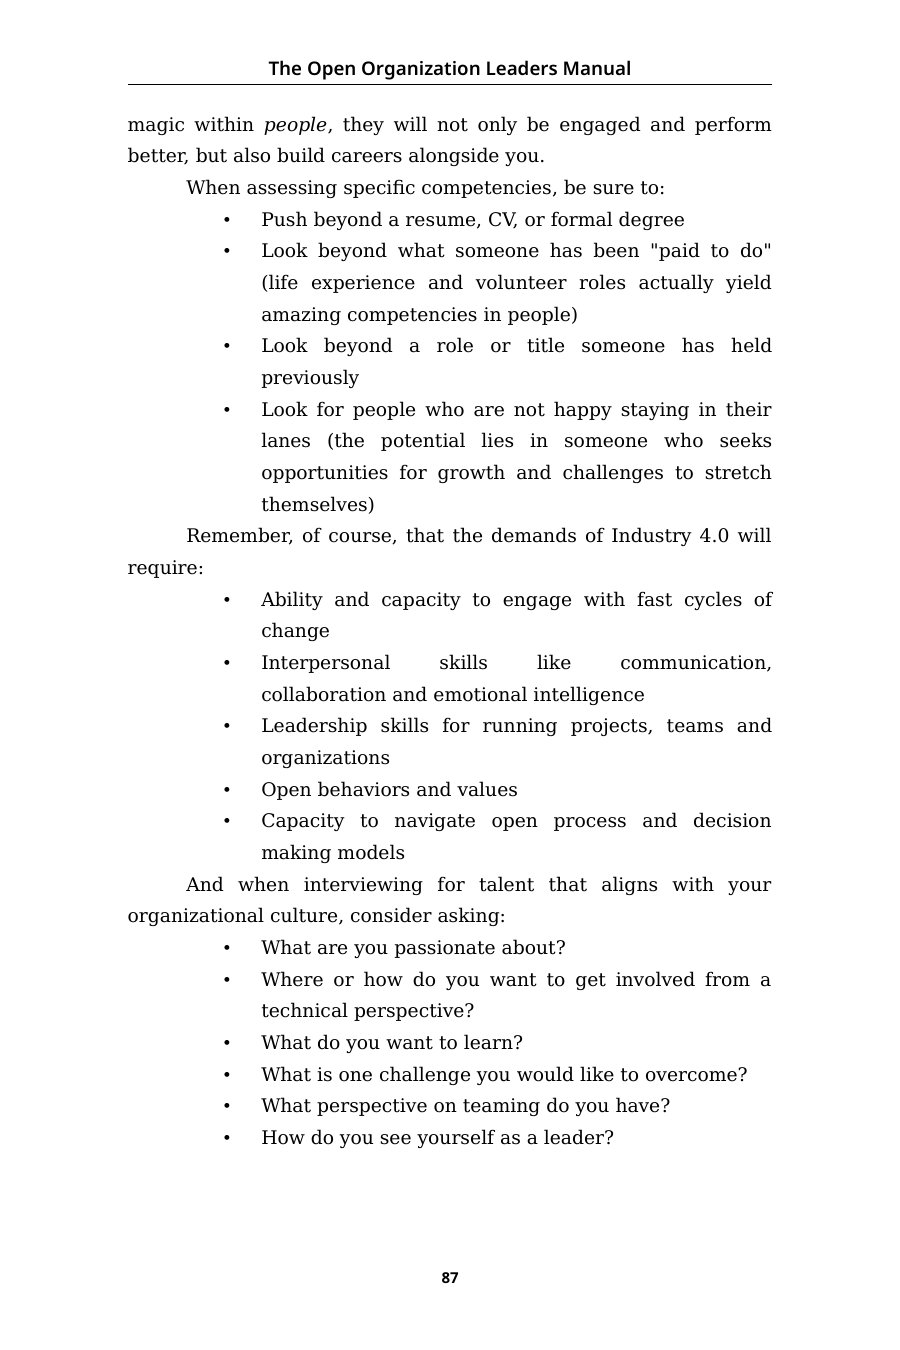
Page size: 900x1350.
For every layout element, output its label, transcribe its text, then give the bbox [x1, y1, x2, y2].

list What perspective on teaming do you have? [223, 1096, 772, 1117]
list Ability and capacity to engage with fast cycles of change [223, 589, 772, 642]
list What are you passionate about? [223, 937, 772, 959]
text When assessing specific competencies, be sure to: [127, 177, 772, 199]
text And when interviewing for talent that aligns with your organizational culture, consider asking: [127, 874, 772, 927]
list Leadership skills for running projects, teams and organizations [223, 716, 772, 769]
list Capacity to navigate open process and decision making models [223, 811, 772, 864]
list Look for people who are not happy staying in their lanes (the potential lies in someone who seeks opportunities for growth and challenges to stretch themselves) [223, 399, 772, 516]
list Open behaviors and values [223, 779, 772, 801]
list Push beyond a resume, CV, or formal degree [223, 209, 772, 231]
list Interpersonal skills like communication, collaboration and emotional intelligence [223, 652, 772, 706]
list Where or how do you want to get involved from a technical perspective? [223, 969, 772, 1022]
text magic within people, they will not only be engaged and perform better, but also build careers alongside you. [127, 114, 772, 167]
list What do you want to learn? [223, 1032, 772, 1054]
text Remember, of course, that the demands of Industry 4.0 will require: [127, 526, 772, 579]
list What is one challenge you would like to overcome? [223, 1064, 772, 1086]
list Look beyond a role or title someone has held previously [223, 336, 772, 389]
list How do you see yourself as a leader? [223, 1127, 772, 1149]
list Look beyond what someone has been "paid to do" (life experience and volunteer roles actually yield amazing competencies in people) [223, 241, 772, 326]
